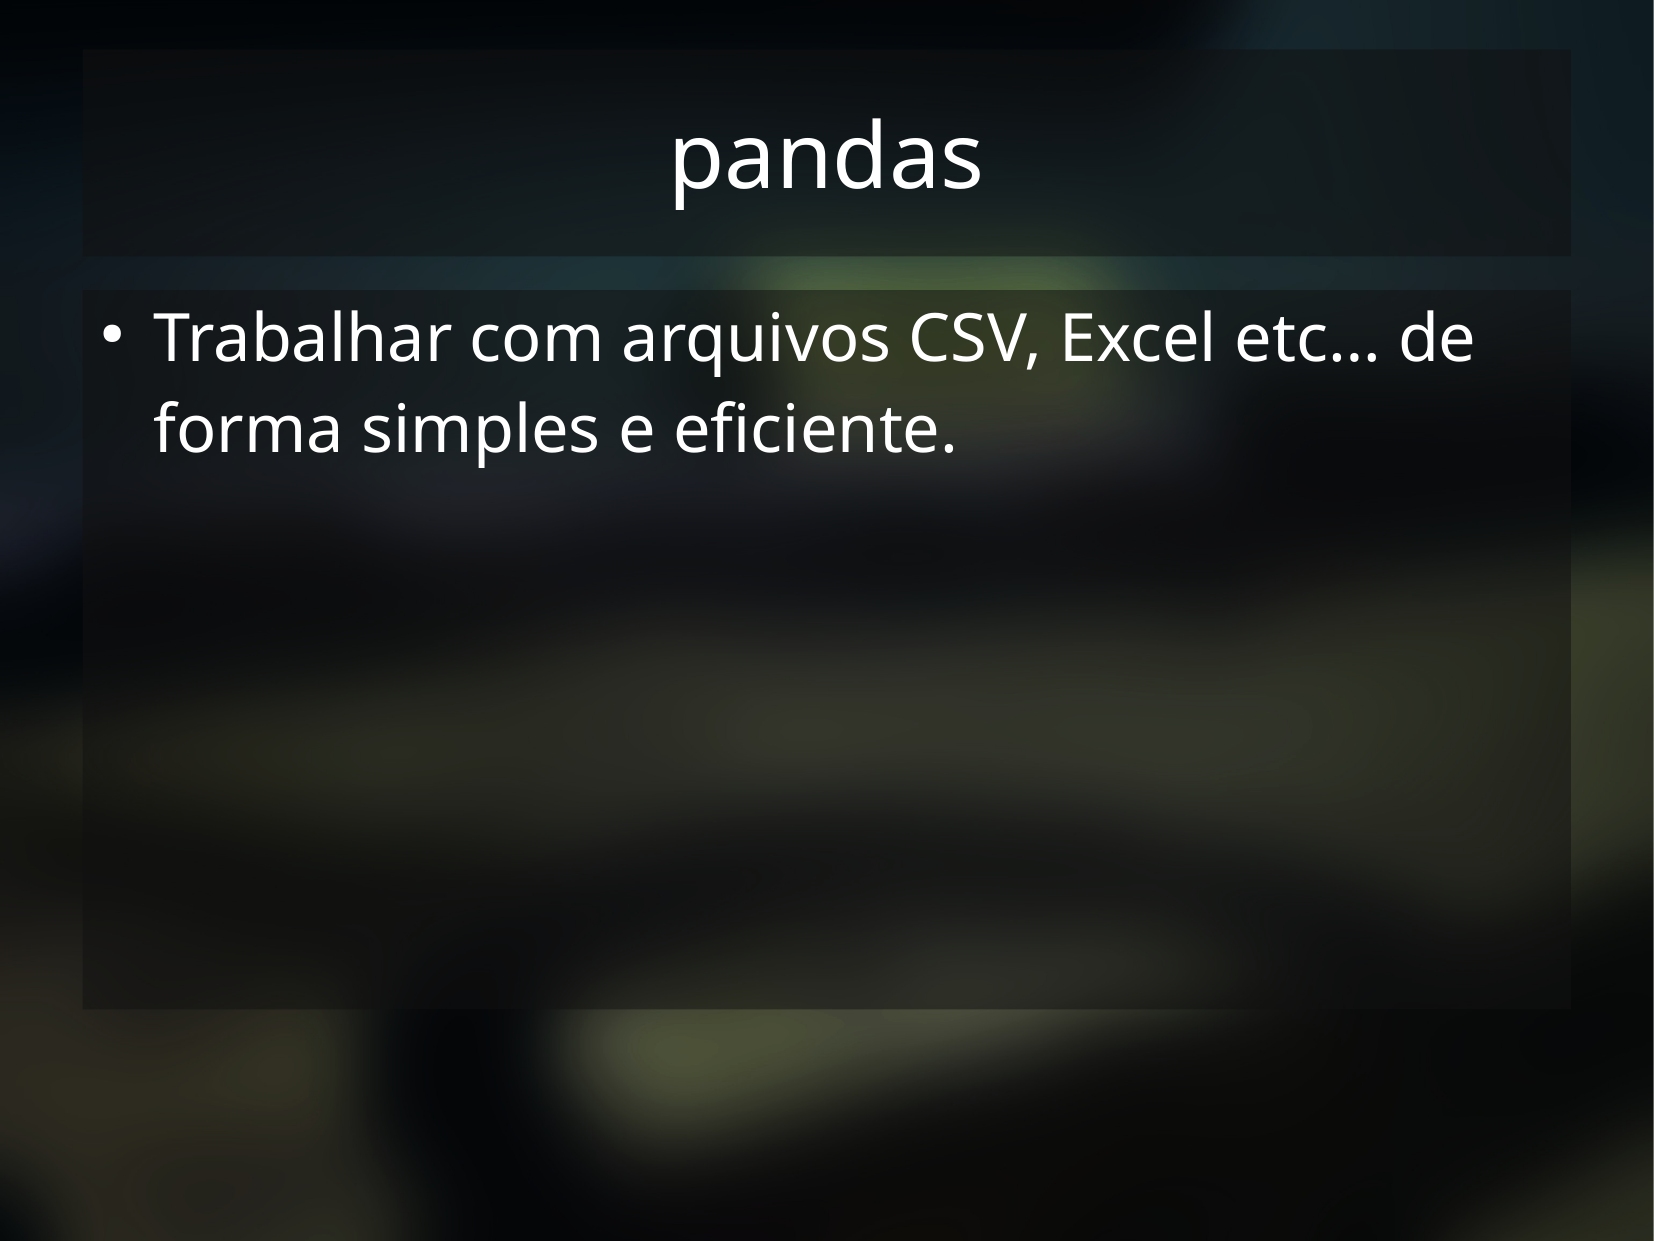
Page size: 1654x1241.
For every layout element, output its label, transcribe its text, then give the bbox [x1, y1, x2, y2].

list Trabalhar com arquivos CSV, Excel etc… de forma simples e eficiente. [82, 290, 1571, 1010]
picture [0, 0, 1654, 1241]
title pandas [82, 49, 1571, 257]
